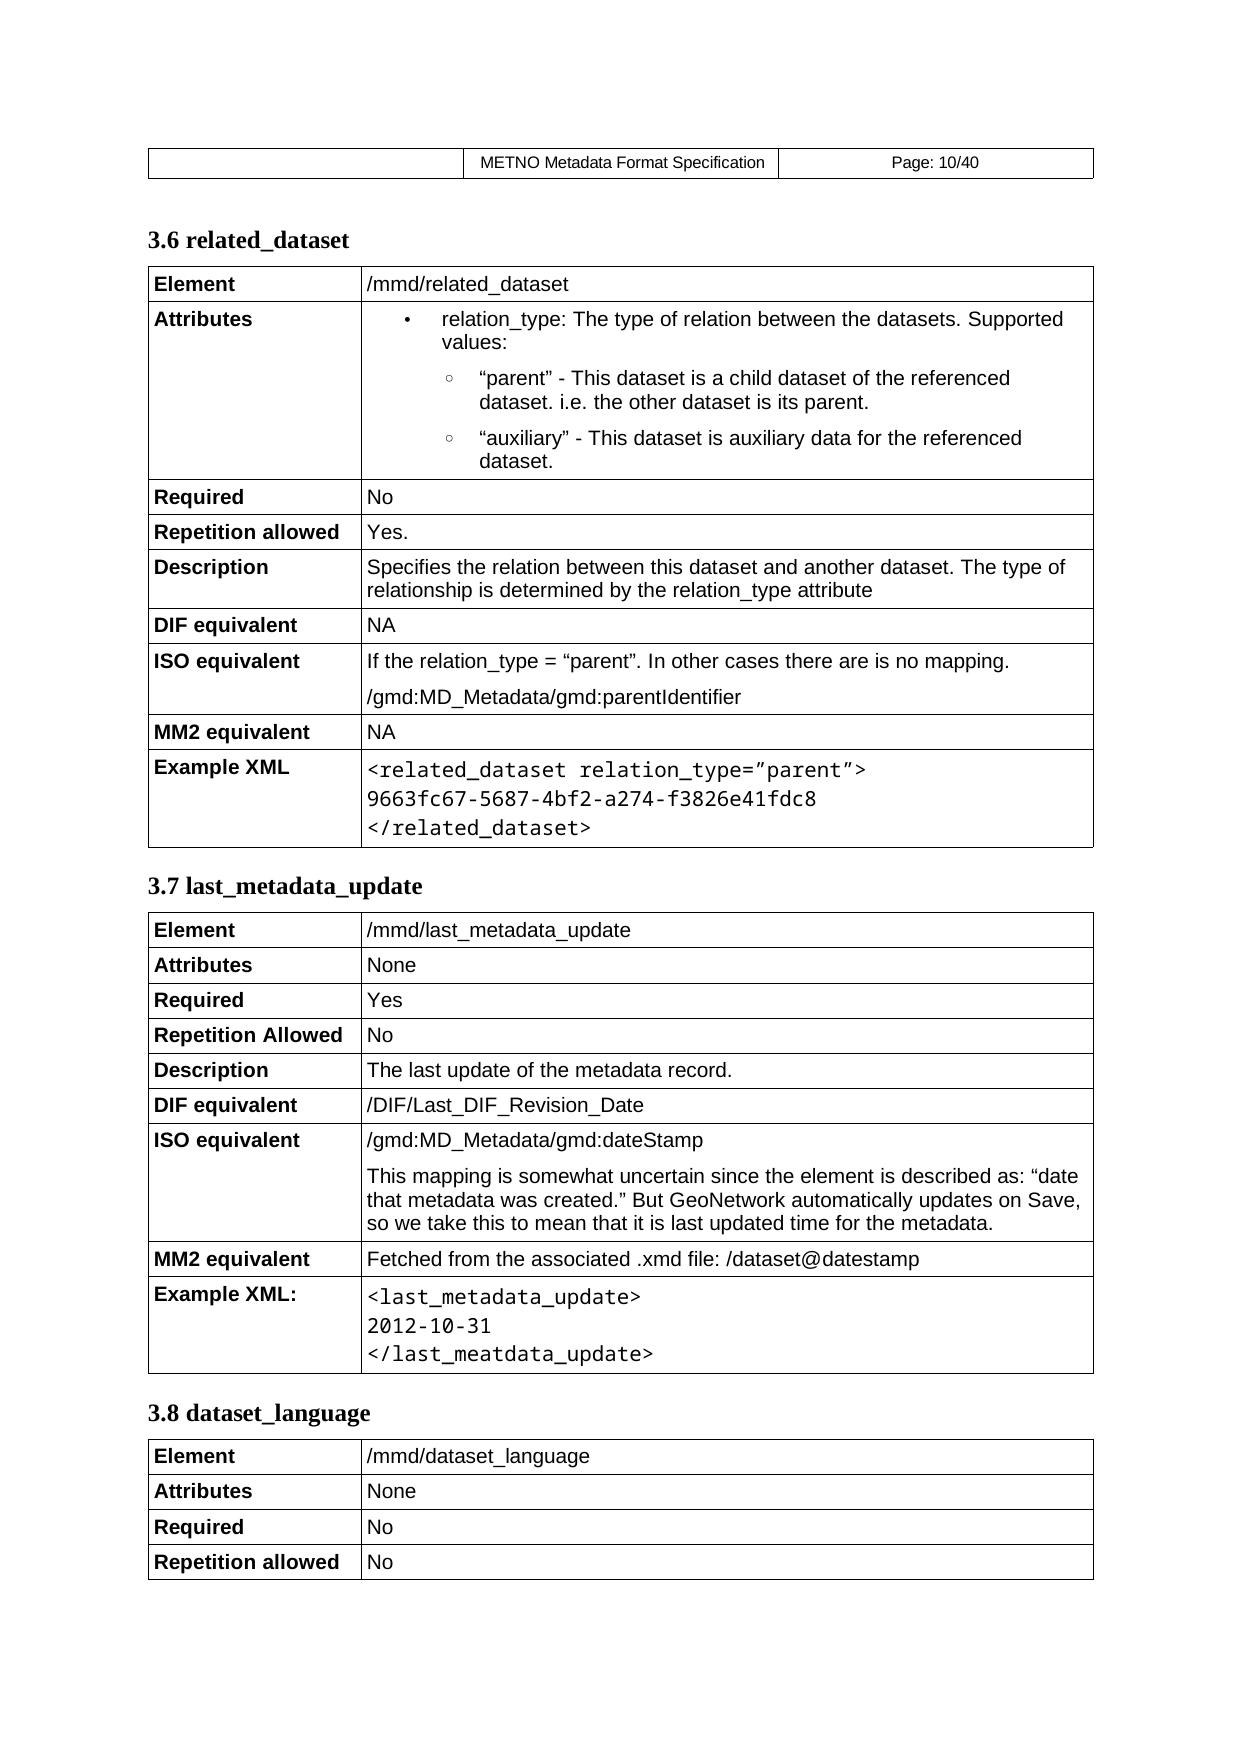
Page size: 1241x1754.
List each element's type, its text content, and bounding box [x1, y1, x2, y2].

table_cell ISO equivalent [149, 644, 361, 714]
table_cell Example XML: [149, 1277, 361, 1373]
table_cell If the relation_type = “parent”. In other cases there are is no mapping. /gmd:MD_Metadata/gmd:parentIdentifier [362, 644, 1093, 714]
table_cell Fetched from the associated .xmd file: /dataset@datestamp [362, 1242, 1093, 1276]
table_header /mmd/last_metadata_update [362, 913, 1093, 947]
table_cell MM2 equivalent [149, 715, 361, 749]
table_cell Attributes [149, 948, 361, 983]
table_header Element [149, 267, 361, 301]
table_cell None [362, 948, 1093, 983]
table_cell /gmd:MD_Metadata/gmd:dateStamp This mapping is somewhat uncertain since the element is described as: “date that metadata was created.” But GeoNetwork automatically updates on Save, so we take this to mean that it is last updated time for the metadata. [362, 1124, 1093, 1241]
subtitle dataset_language [148, 1398, 1093, 1427]
table_header Element [149, 1440, 361, 1474]
table_cell Required [149, 480, 361, 514]
table_cell Yes. [362, 515, 1093, 549]
table_cell NA [362, 609, 1093, 643]
table_cell None [362, 1475, 1093, 1509]
table_cell No [362, 480, 1093, 514]
table_cell Required [149, 984, 361, 1018]
table_cell No [362, 1545, 1093, 1579]
table_cell DIF equivalent [149, 609, 361, 643]
table_cell Specifies the relation between this dataset and another dataset. The type of relationship is determined by the relation_type attribute [362, 550, 1093, 608]
table_cell Description [149, 550, 361, 608]
table_cell NA [362, 715, 1093, 749]
table_header Element [149, 913, 361, 947]
table_cell Repetition Allowed [149, 1019, 361, 1053]
table_header /mmd/dataset_language [362, 1440, 1093, 1474]
table_cell Attributes [149, 302, 361, 479]
table_cell ISO equivalent [149, 1124, 361, 1241]
table_cell Repetition allowed [149, 1545, 361, 1579]
table_cell Example XML [149, 750, 361, 847]
table_cell MM2 equivalent [149, 1242, 361, 1276]
table_cell <last_metadata_update> 2012-10-31 </last_meatdata_update> [362, 1277, 1093, 1373]
table_cell DIF equivalent [149, 1089, 361, 1123]
subtitle last_metadata_update [148, 872, 1093, 900]
subtitle related_dataset [148, 226, 1093, 254]
table_cell Description [149, 1054, 361, 1088]
table_cell The last update of the metadata record. [362, 1054, 1093, 1088]
table_cell Attributes [149, 1475, 361, 1509]
table_header /mmd/related_dataset [362, 267, 1093, 301]
table_cell No [362, 1019, 1093, 1053]
table_cell No [362, 1510, 1093, 1544]
table_cell <related_dataset relation_type=”parent”> 9663fc67-5687-4bf2-a274-f3826e41fdc8 </related_dataset> [362, 750, 1093, 847]
table_cell Yes [362, 984, 1093, 1018]
table_cell Repetition allowed [149, 515, 361, 549]
table_cell Required [149, 1510, 361, 1544]
table_cell /DIF/Last_DIF_Revision_Date [362, 1089, 1093, 1123]
table_cell relation_type: The type of relation between the datasets. Supported values: “parent” - This dataset is a child dataset of the referenced dataset. i.e. the other dataset is its parent. “auxiliary” - This dataset is auxiliary data for the referenced dataset. [362, 302, 1093, 479]
